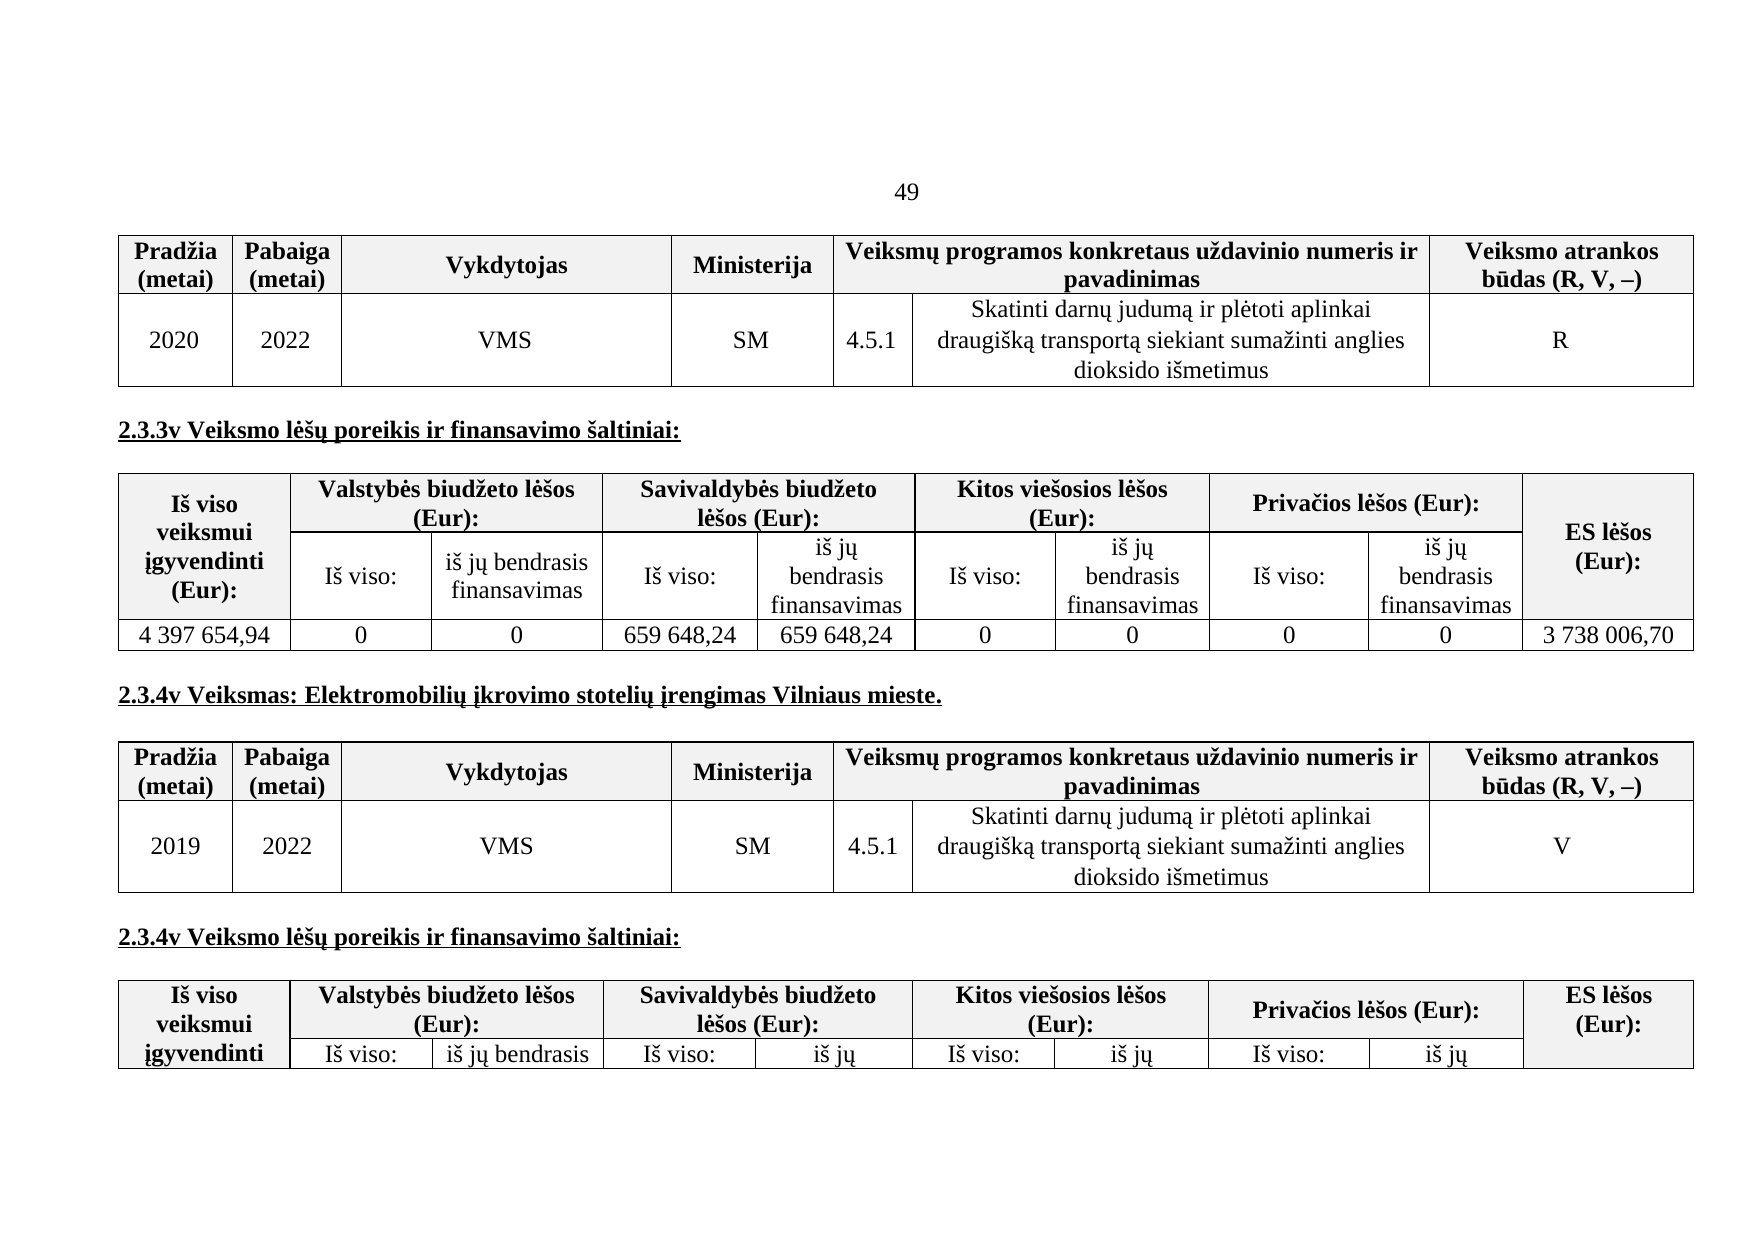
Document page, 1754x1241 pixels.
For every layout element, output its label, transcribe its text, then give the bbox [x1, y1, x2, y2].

table_cell 0 [1369, 620, 1522, 650]
table_cell 0 [432, 620, 602, 650]
table_cell Iš viso: [291, 1039, 432, 1068]
table_header Ministerija [672, 236, 833, 293]
table_header Veiksmų programos konkretaus uždavinio numeris ir pavadinimas [834, 743, 1429, 800]
table_header Privačios lėšos (Eur): [1209, 981, 1523, 1038]
table_cell 0 [291, 620, 431, 650]
table_header ES lėšos (Eur): [1523, 474, 1693, 619]
table_cell 659 648,24 [758, 620, 914, 650]
table_header Kitos viešosios lėšos (Eur): [913, 981, 1208, 1038]
table_cell iš jų bendrasis finansavimas [432, 533, 602, 619]
table_header Veiksmo atrankos būdas (R, V, –) [1430, 236, 1693, 293]
table_cell Iš viso: [1210, 533, 1368, 619]
table_header ES lėšos (Eur): [1524, 981, 1693, 1068]
table_header Savivaldybės biudžeto lėšos (Eur): [604, 981, 912, 1038]
table_cell 2020 [119, 294, 232, 386]
table_cell SM [672, 801, 833, 892]
table_cell Skatinti darnų judumą ir plėtoti aplinkai draugišką transportą siekiant sumažinti anglies dioksido išmetimus [913, 801, 1429, 892]
table_header Privačios lėšos (Eur): [1210, 474, 1522, 531]
table_header Iš viso veiksmui įgyvendinti (Eur): [119, 474, 290, 619]
text 2.3.4v Veiksmo lėšų poreikis ir finansavimo šaltiniai: [118, 922, 1695, 951]
table_cell iš jų bendrasis finansavimas [1369, 533, 1522, 619]
table_cell Iš viso: [916, 533, 1055, 619]
table_cell 2019 [119, 801, 232, 892]
table_header Pabaiga (metai) [233, 236, 341, 293]
table_cell Iš viso: [603, 533, 757, 619]
table_header Savivaldybės biudžeto lėšos (Eur): [603, 474, 914, 531]
table_cell VMS [342, 801, 671, 892]
table_header Vykdytojas [342, 236, 671, 293]
table_cell R [1430, 294, 1693, 386]
table_cell 0 [1210, 620, 1368, 650]
table_cell Iš viso: [1209, 1039, 1369, 1068]
table_cell 0 [1056, 620, 1209, 650]
table_cell V [1430, 801, 1693, 892]
table_cell 2022 [233, 294, 341, 386]
table_cell Iš viso: [913, 1039, 1054, 1068]
table_cell iš jų bendrasis [433, 1039, 603, 1068]
table_cell VMS [342, 294, 671, 386]
table_header Pradžia (metai) [119, 743, 232, 800]
table_header Valstybės biudžeto lėšos (Eur): [291, 474, 602, 531]
table_cell 0 [916, 620, 1055, 650]
table_cell Iš viso: [604, 1039, 755, 1068]
table_cell Iš viso: [291, 533, 431, 619]
text 2.3.3v Veiksmo lėšų poreikis ir finansavimo šaltiniai: [118, 415, 1695, 444]
table_header Pradžia (metai) [119, 236, 232, 293]
table_header Valstybės biudžeto lėšos (Eur): [291, 981, 603, 1038]
table_cell 3 738 006,70 [1523, 620, 1693, 650]
text 2.3.4v Veiksmas: Elektromobilių įkrovimo stotelių įrengimas Vilniaus mieste. [118, 680, 1695, 709]
table_cell 2022 [233, 801, 341, 892]
table_header Veiksmo atrankos būdas (R, V, –) [1430, 743, 1693, 800]
table_cell 659 648,24 [603, 620, 757, 650]
table_cell iš jų [1055, 1039, 1208, 1068]
table_cell SM [672, 294, 833, 386]
table_header Kitos viešosios lėšos (Eur): [916, 474, 1209, 531]
table_header Veiksmų programos konkretaus uždavinio numeris ir pavadinimas [834, 236, 1429, 293]
table_cell iš jų [1370, 1039, 1523, 1068]
table_cell 4 397 654,94 [119, 620, 290, 650]
table_cell 4.5.1 [834, 294, 912, 386]
table_header Iš viso veiksmui įgyvendinti [119, 981, 289, 1068]
table_header Ministerija [672, 743, 833, 800]
table_cell iš jų [756, 1039, 912, 1068]
table_header Vykdytojas [342, 743, 671, 800]
table_cell Skatinti darnų judumą ir plėtoti aplinkai draugišką transportą siekiant sumažinti anglies dioksido išmetimus [913, 294, 1429, 386]
table_cell iš jų bendrasis finansavimas [1056, 533, 1209, 619]
table_header Pabaiga (metai) [233, 743, 341, 800]
table_cell iš jų bendrasis finansavimas [758, 533, 914, 619]
table_cell 4.5.1 [834, 801, 912, 892]
